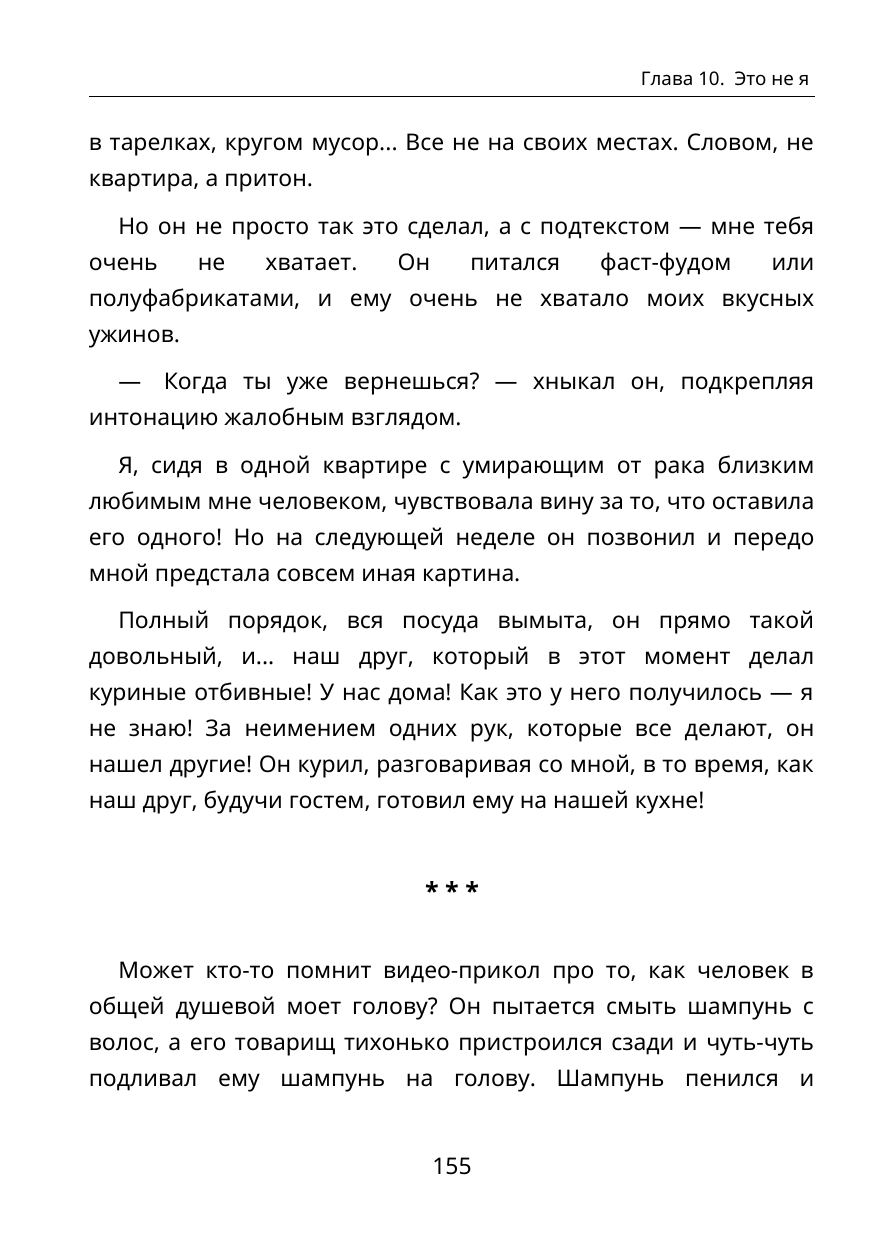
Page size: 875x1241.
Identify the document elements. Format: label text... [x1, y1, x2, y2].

text Я, сидя в одной квартире с умирающим от рака близким любимым мне человеком, чувствовала вину за то, что оставила его одного! Но на следующей неделе он позвонил и передо мной предстала совсем иная картина. [88, 449, 815, 588]
text Может кто-то помнит видео-прикол про то, как человек в общей душевой моет голову? Он пытается смыть шампунь с волос, а его товарищ тихонько пристроился сзади и чуть-чуть подливал ему шампунь на голову. Шампунь пенился и [88, 954, 815, 1093]
text в тарелках, кругом мусор... Все не на своих местах. Словом, не квартира, а притон. [88, 126, 815, 193]
text Но он не просто так это сделал, а с подтекстом — мне тебя очень не хватает. Он питался фаст-фудом или полуфабрикатами, и ему очень не хватало моих вкусных ужинов. [88, 210, 815, 349]
subtitle * * * [88, 873, 815, 907]
text Полный порядок, вся посуда вымыта, он прямо такой довольный, и... наш друг, который в этот момент делал куриные отбивные! У нас дома! Как это у него получилось — я не знаю! За неимением одних рук, которые все делают, он нашел другие! Он курил, разговаривая со мной, в то время, как наш друг, будучи гостем, готовил ему на нашей кухне! [88, 604, 815, 815]
list Когда ты уже вернешься? — хныкал он, подкрепляя интонацию жалобным взглядом. [88, 365, 815, 432]
